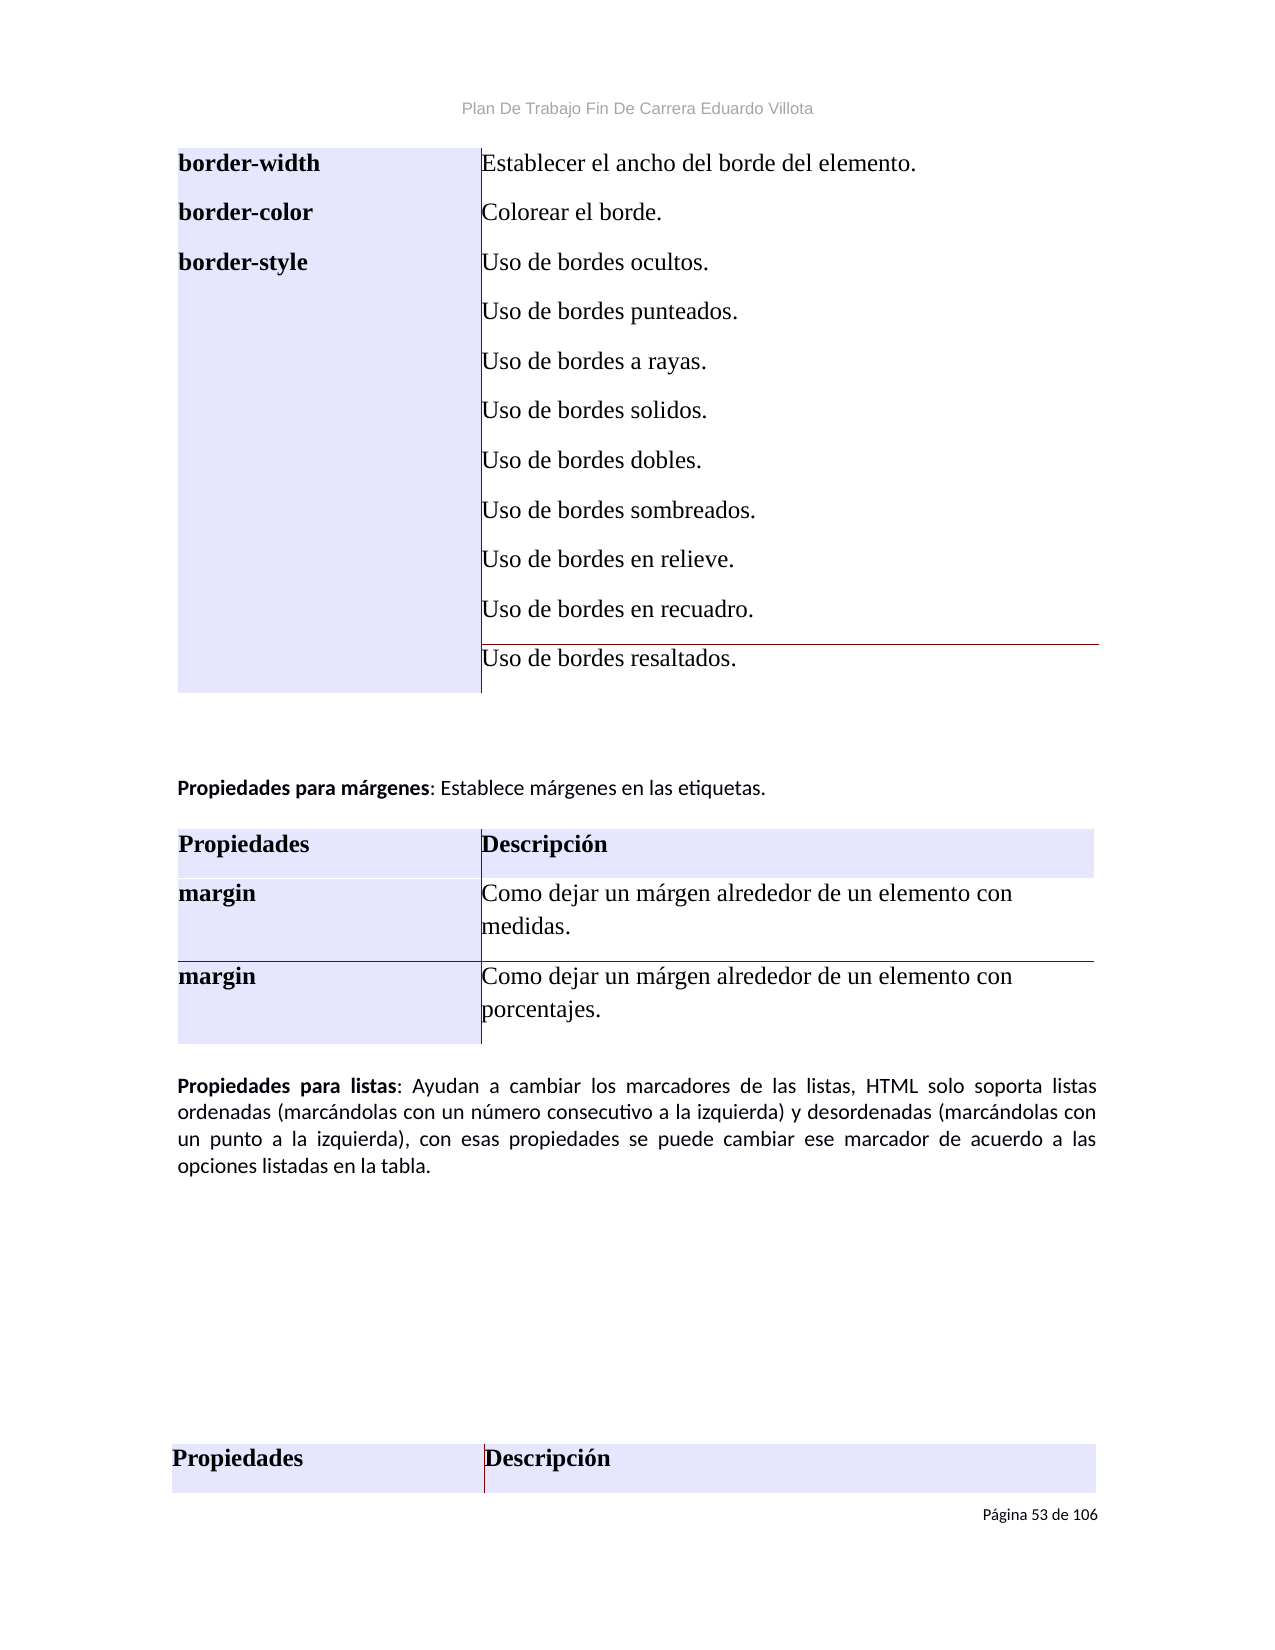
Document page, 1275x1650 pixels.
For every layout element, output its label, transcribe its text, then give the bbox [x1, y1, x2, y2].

table_cell Establecer el ancho del borde del elemento. [482, 148, 1098, 197]
table_cell Colorear el borde. [482, 197, 1098, 247]
table_cell Uso de bordes sombreados. [482, 495, 1098, 544]
table_cell Como dejar un márgen alrededor de un elemento con porcentajes. [482, 962, 1094, 1044]
text Propiedades para márgenes: Establece márgenes en las etiquetas. [177, 774, 1098, 801]
table_header Descripción [485, 1444, 1096, 1493]
table_header Propiedades [178, 829, 481, 878]
table_header Propiedades [172, 1444, 484, 1493]
table_cell Uso de bordes en recuadro. [482, 594, 1098, 643]
table_cell margin [178, 962, 481, 1044]
table_cell Uso de bordes a rayas. [482, 346, 1098, 396]
text Propiedades para listas: Ayudan a cambiar los marcadores de las listas, HTML solo soporta listas ordenadas (marcándolas con un número consecutivo a la izquierda) y desordenadas (marcándolas con un punto a la izquierda), con esas propiedades se puede cambiar ese marcador de acuerdo a las opciones listadas en la tabla. [177, 1072, 1098, 1178]
table_header Descripción [482, 829, 1094, 878]
table_cell Uso de bordes en relieve. [482, 544, 1098, 594]
table_cell Uso de bordes resaltados. [482, 645, 1098, 693]
table_cell Uso de bordes solidos. [482, 396, 1098, 445]
table_cell Uso de bordes punteados. [482, 296, 1098, 346]
table_cell margin [178, 879, 481, 961]
table_cell Uso de bordes dobles. [482, 445, 1098, 495]
table_cell border-color [178, 197, 481, 247]
table_cell Uso de bordes ocultos. [482, 247, 1098, 296]
table_cell Como dejar un márgen alrededor de un elemento con medidas. [482, 879, 1094, 961]
table_cell border-style [178, 247, 481, 693]
table_cell border-width [178, 148, 481, 197]
